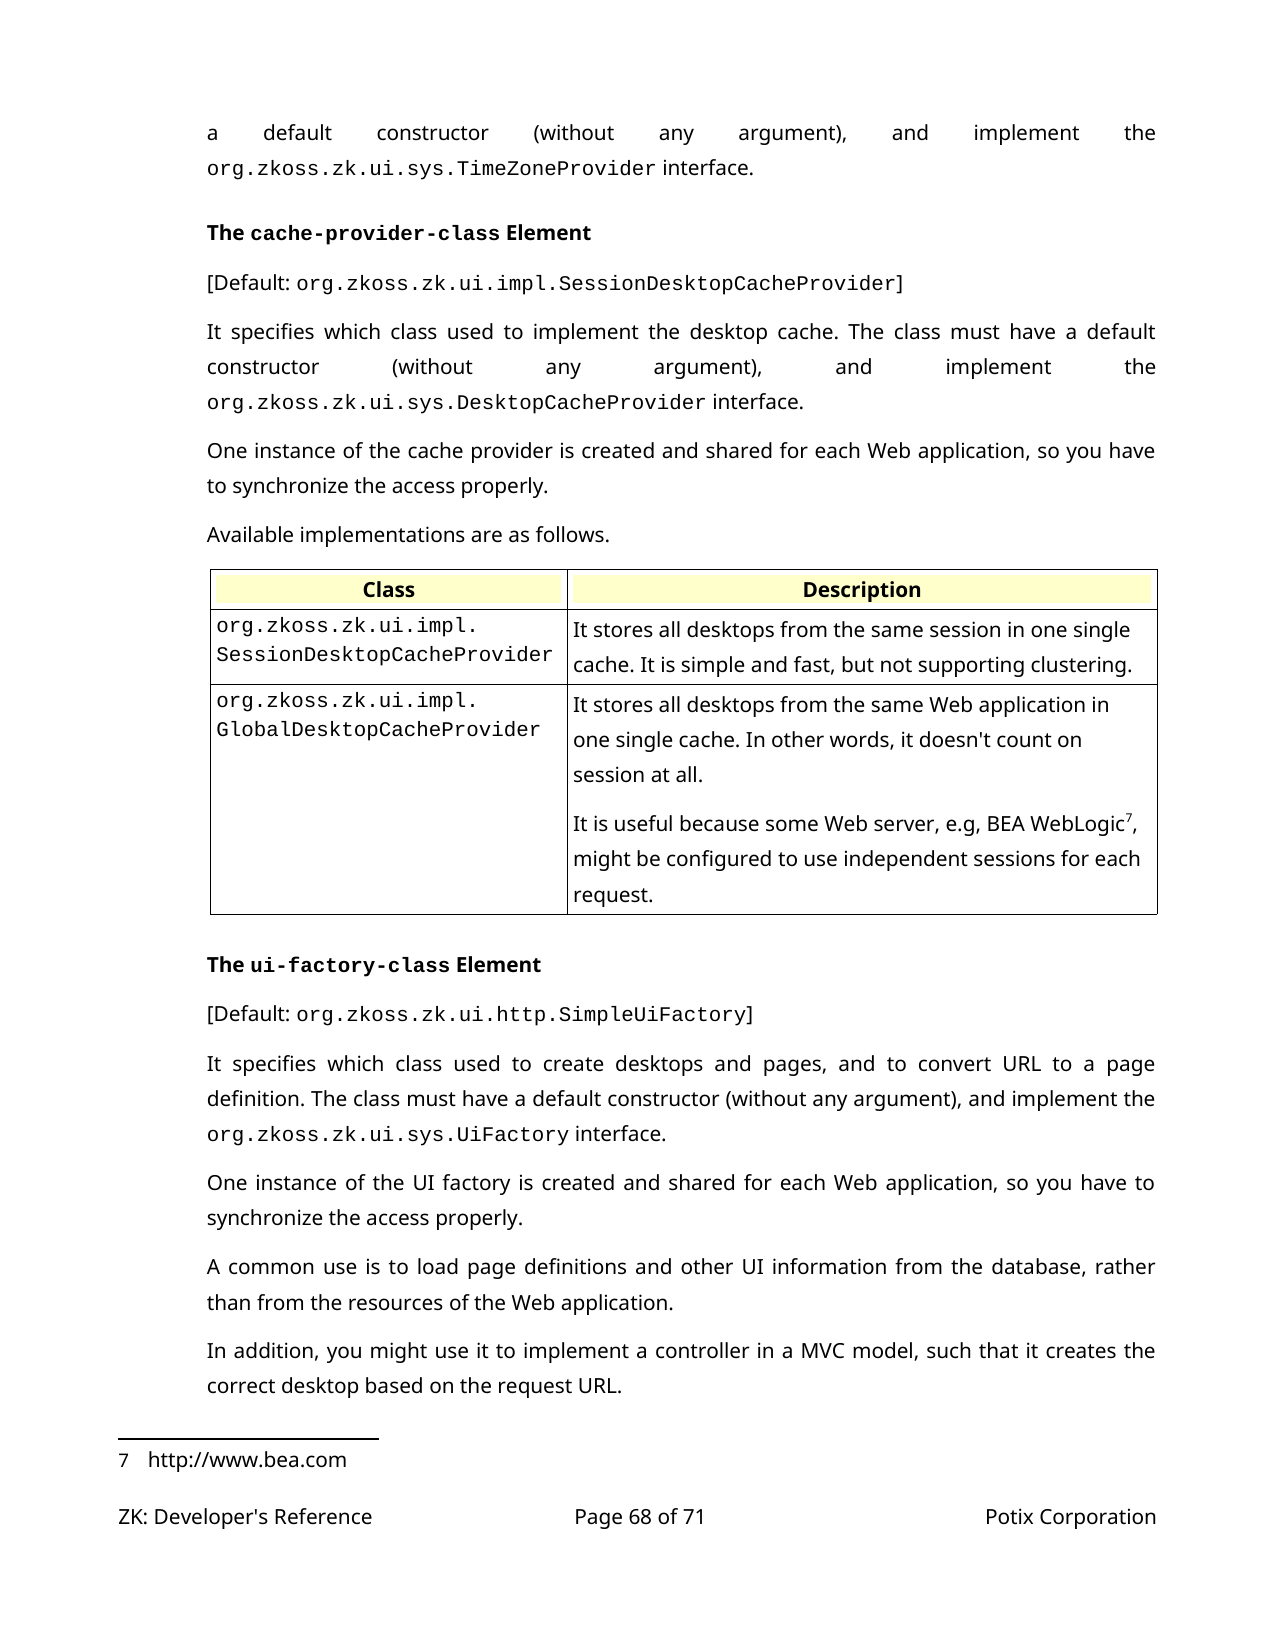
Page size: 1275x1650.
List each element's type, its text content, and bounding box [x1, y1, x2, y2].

table_cell It stores all desktops from the same session in one single cache. It is simple and fast, but not supporting clustering. [568, 610, 1157, 684]
table_cell org.zkoss.zk.ui.impl. GlobalDesktopCacheProvider [211, 685, 567, 914]
table_cell org.zkoss.zk.ui.impl. SessionDesktopCacheProvider [211, 610, 567, 684]
subtitle The ui-factory-class Element [207, 950, 1157, 979]
table_header Class [211, 570, 567, 609]
text It specifies which class used to implement the desktop cache. The class must have a default constructor (without any argument), and implement the org.zkoss.zk.ui.sys.DesktopCacheProvider interface. [207, 317, 1157, 416]
subtitle The cache-provider-class Element [207, 218, 1157, 247]
text One instance of the cache provider is created and shared for each Web application, so you have to synchronize the access properly. [207, 436, 1157, 500]
text It specifies which class used to create desktops and pages, and to convert URL to a page definition. The class must have a default constructor (without any argument), and implement the org.zkoss.zk.ui.sys.UiFactory interface. [207, 1049, 1157, 1148]
text Available implementations are as follows. [207, 521, 1157, 549]
table_cell It stores all desktops from the same Web application in one single cache. In other words, it doesn't count on session at all. It is useful because some Web server, e.g, BEA WebLogic, might be configured to use independent sessions for each request. [568, 685, 1157, 914]
text A common use is to load page definitions and other UI information from the database, rather than from the resources of the Web application. [207, 1252, 1157, 1316]
text [Default: org.zkoss.zk.ui.impl.SessionDesktopCacheProvider] [207, 268, 1157, 296]
text a default constructor (without any argument), and implement the org.zkoss.zk.ui.sys.TimeZoneProvider interface. [207, 118, 1157, 182]
table_header Description [568, 570, 1157, 609]
text One instance of the UI factory is created and shared for each Web application, so you have to synchronize the access properly. [207, 1168, 1157, 1232]
text [Default: org.zkoss.zk.ui.http.SimpleUiFactory] [207, 999, 1157, 1028]
text In addition, you might use it to implement a controller in a MVC model, such that it creates the correct desktop based on the request URL. [207, 1336, 1157, 1400]
